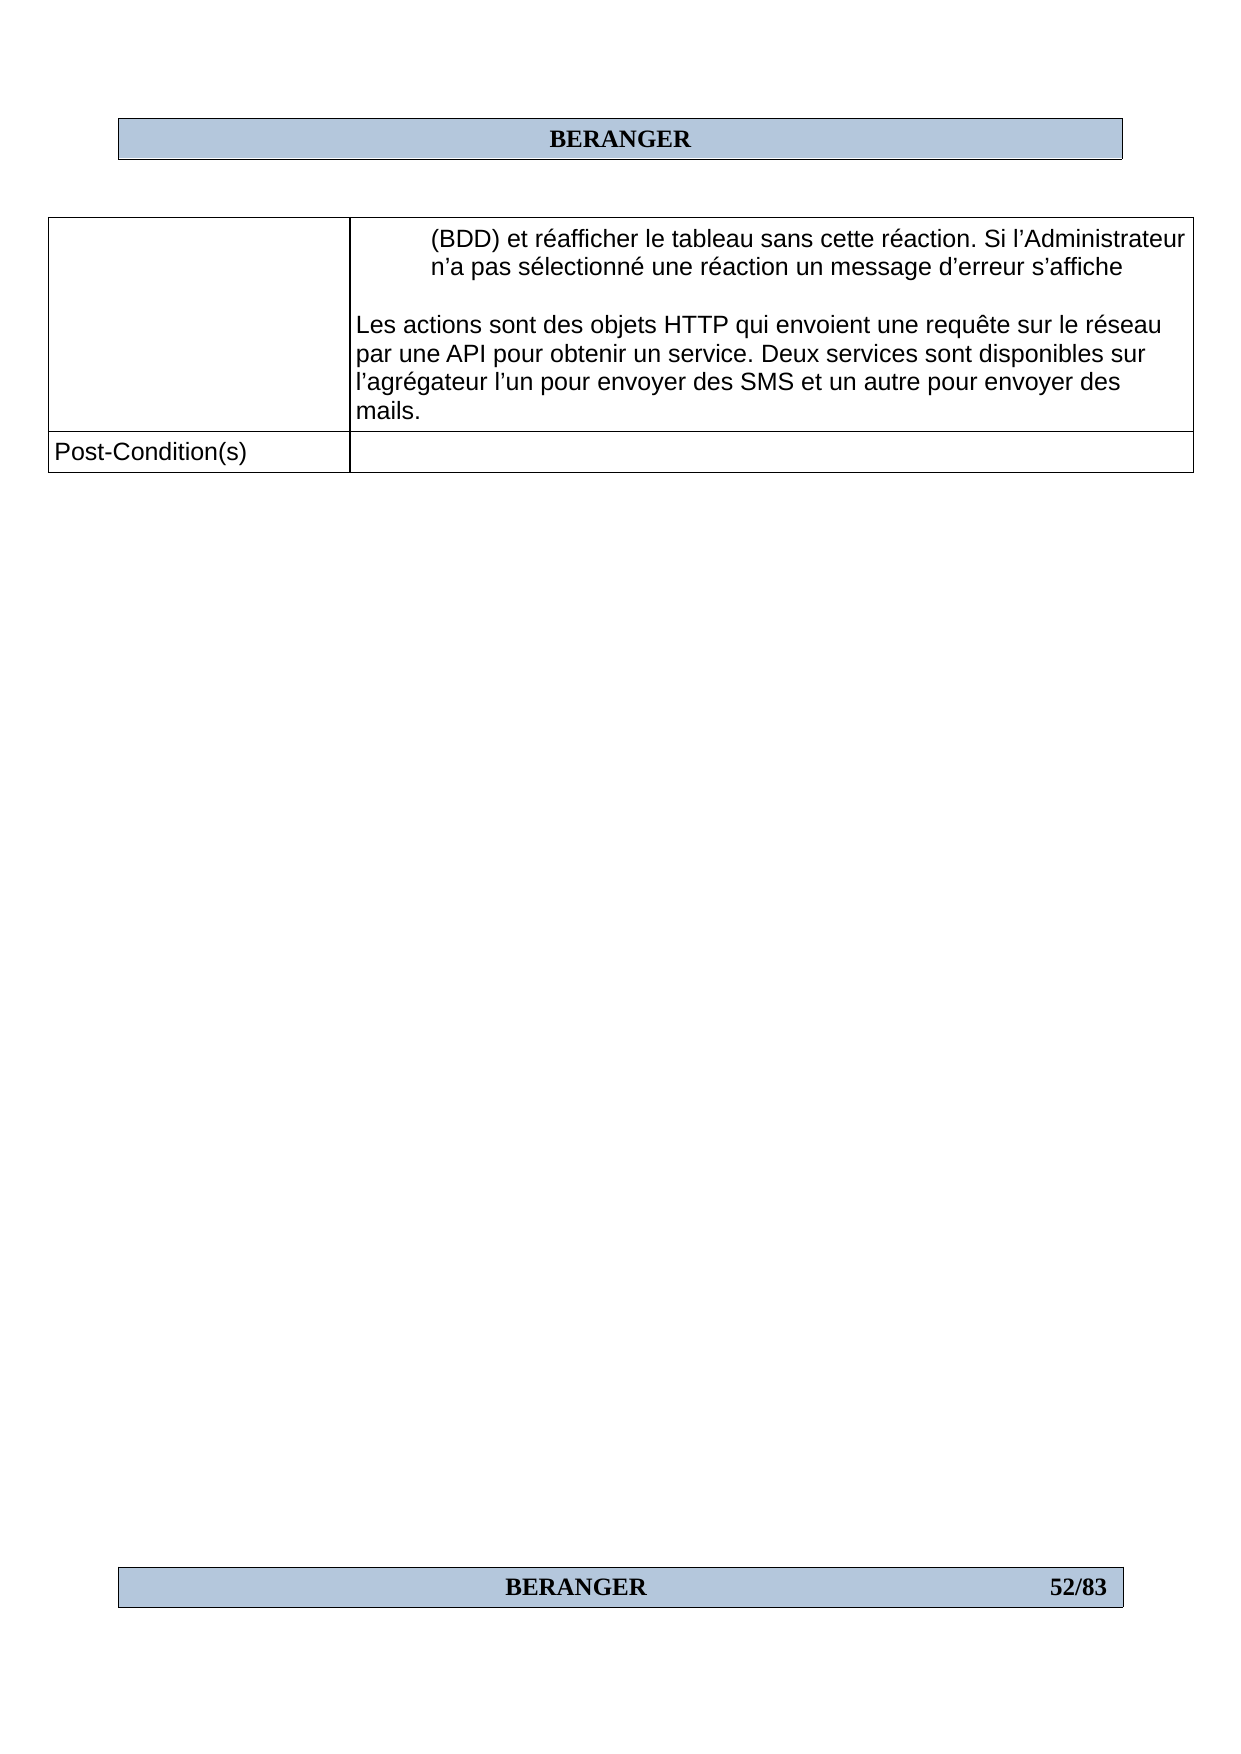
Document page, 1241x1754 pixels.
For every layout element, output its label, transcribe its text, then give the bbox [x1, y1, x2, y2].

table_cell [49, 218, 349, 431]
table_cell (BDD) et réafficher le tableau sans cette réaction. Si l’Administrateur n’a pas sélectionné une réaction un message d’erreur s’affiche Les actions sont des objets HTTP qui envoient une requête sur le réseau par une API pour obtenir un service. Deux services sont disponibles sur l’agrégateur l’un pour envoyer des SMS et un autre pour envoyer des mails. [351, 218, 1193, 431]
table_cell Post-Condition(s) [49, 432, 349, 472]
table_cell [351, 432, 1193, 472]
